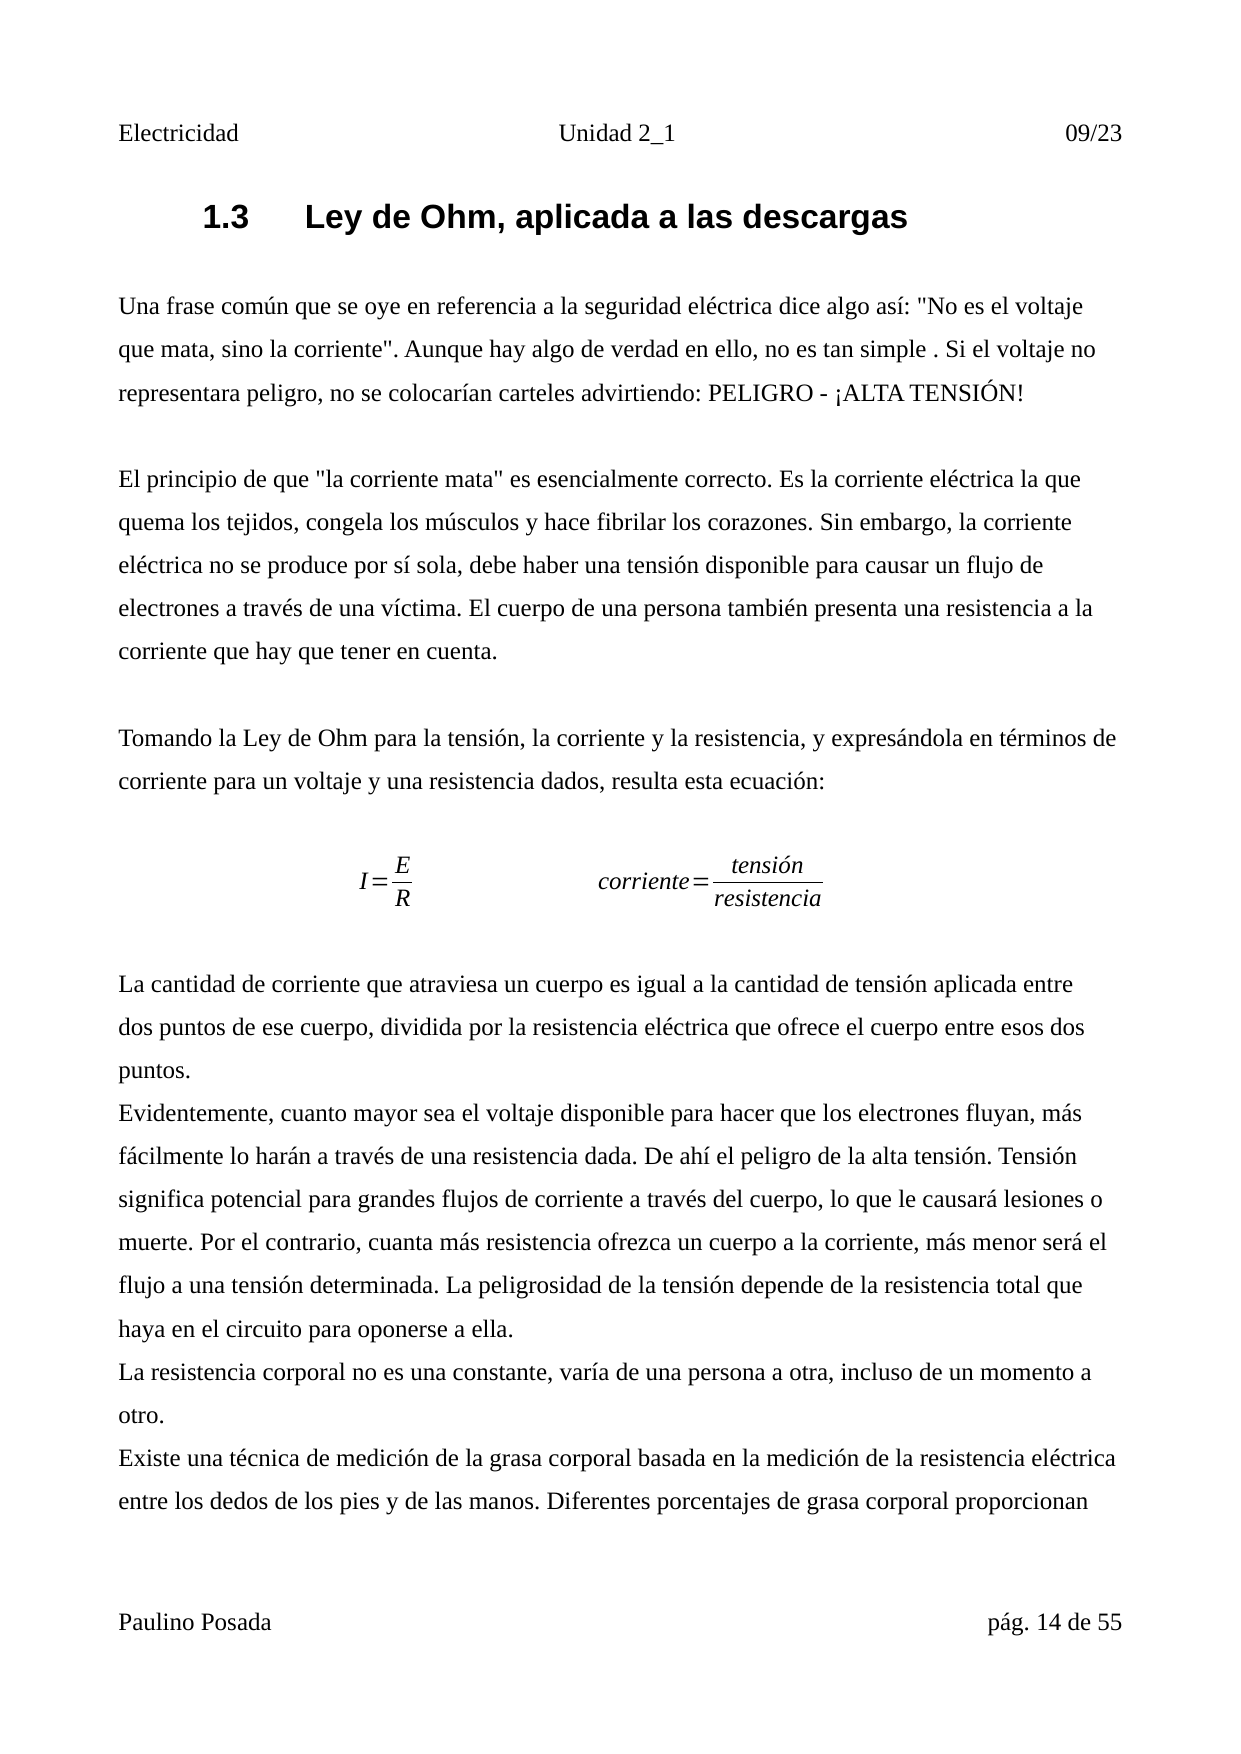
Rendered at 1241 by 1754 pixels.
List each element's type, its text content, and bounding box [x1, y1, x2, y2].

text Una frase común que se oye en referencia a la seguridad eléctrica dice algo así: "No es el voltaje que mata, sino la corriente". Aunque hay algo de verdad en ello, no es tan simple . Si el voltaje no representara peligro, no se colocarían carteles advirtiendo: PELIGRO - ¡ALTA TENSIÓN! [118, 291, 1122, 406]
text muerte. Por el contrario, cuanta más resistencia ofrezca un cuerpo a la corriente, más menor será el flujo a una tensión determinada. La peligrosidad de la tensión depende de la resistencia total que haya en el circuito para oponerse a ella. [118, 1227, 1122, 1342]
text El principio de que "la corriente mata" es esencialmente correcto. Es la corriente eléctrica la que quema los tejidos, congela los músculos y hace fibrilar los corazones. Sin embargo, la corriente eléctrica no se produce por sí sola, debe haber una tensión disponible para causar un flujo de electrones a través de una víctima. El cuerpo de una persona también presenta una resistencia a la corriente que hay que tener en cuenta. [118, 464, 1122, 665]
text dos puntos de ese cuerpo, dividida por la resistencia eléctrica que ofrece el cuerpo entre esos dos puntos. [118, 1012, 1122, 1084]
text Tomando la Ley de Ohm para la tensión, la corriente y la resistencia, y expresándola en términos de corriente para un voltaje y una resistencia dados, resulta esta ecuación: [118, 723, 1122, 794]
subtitle Ley de Ohm, aplicada a las descargas [193, 197, 1122, 236]
text La cantidad de corriente que atraviesa un cuerpo es igual a la cantidad de tensión aplicada entre [118, 969, 1122, 997]
text La resistencia corporal no es una constante, varía de una persona a otra, incluso de un momento a otro. [118, 1357, 1122, 1429]
text Evidentemente, cuanto mayor sea el voltaje disponible para hacer que los electrones fluyan, más fácilmente lo harán a través de una resistencia dada. De ahí el peligro de la alta tensión. Tensión significa potencial para grandes flujos de corriente a través del cuerpo, lo que le causará lesiones o [118, 1098, 1122, 1213]
text Existe una técnica de medición de la grasa corporal basada en la medición de la resistencia eléctrica entre los dedos de los pies y de las manos. Diferentes porcentajes de grasa corporal proporcionan [118, 1443, 1122, 1515]
